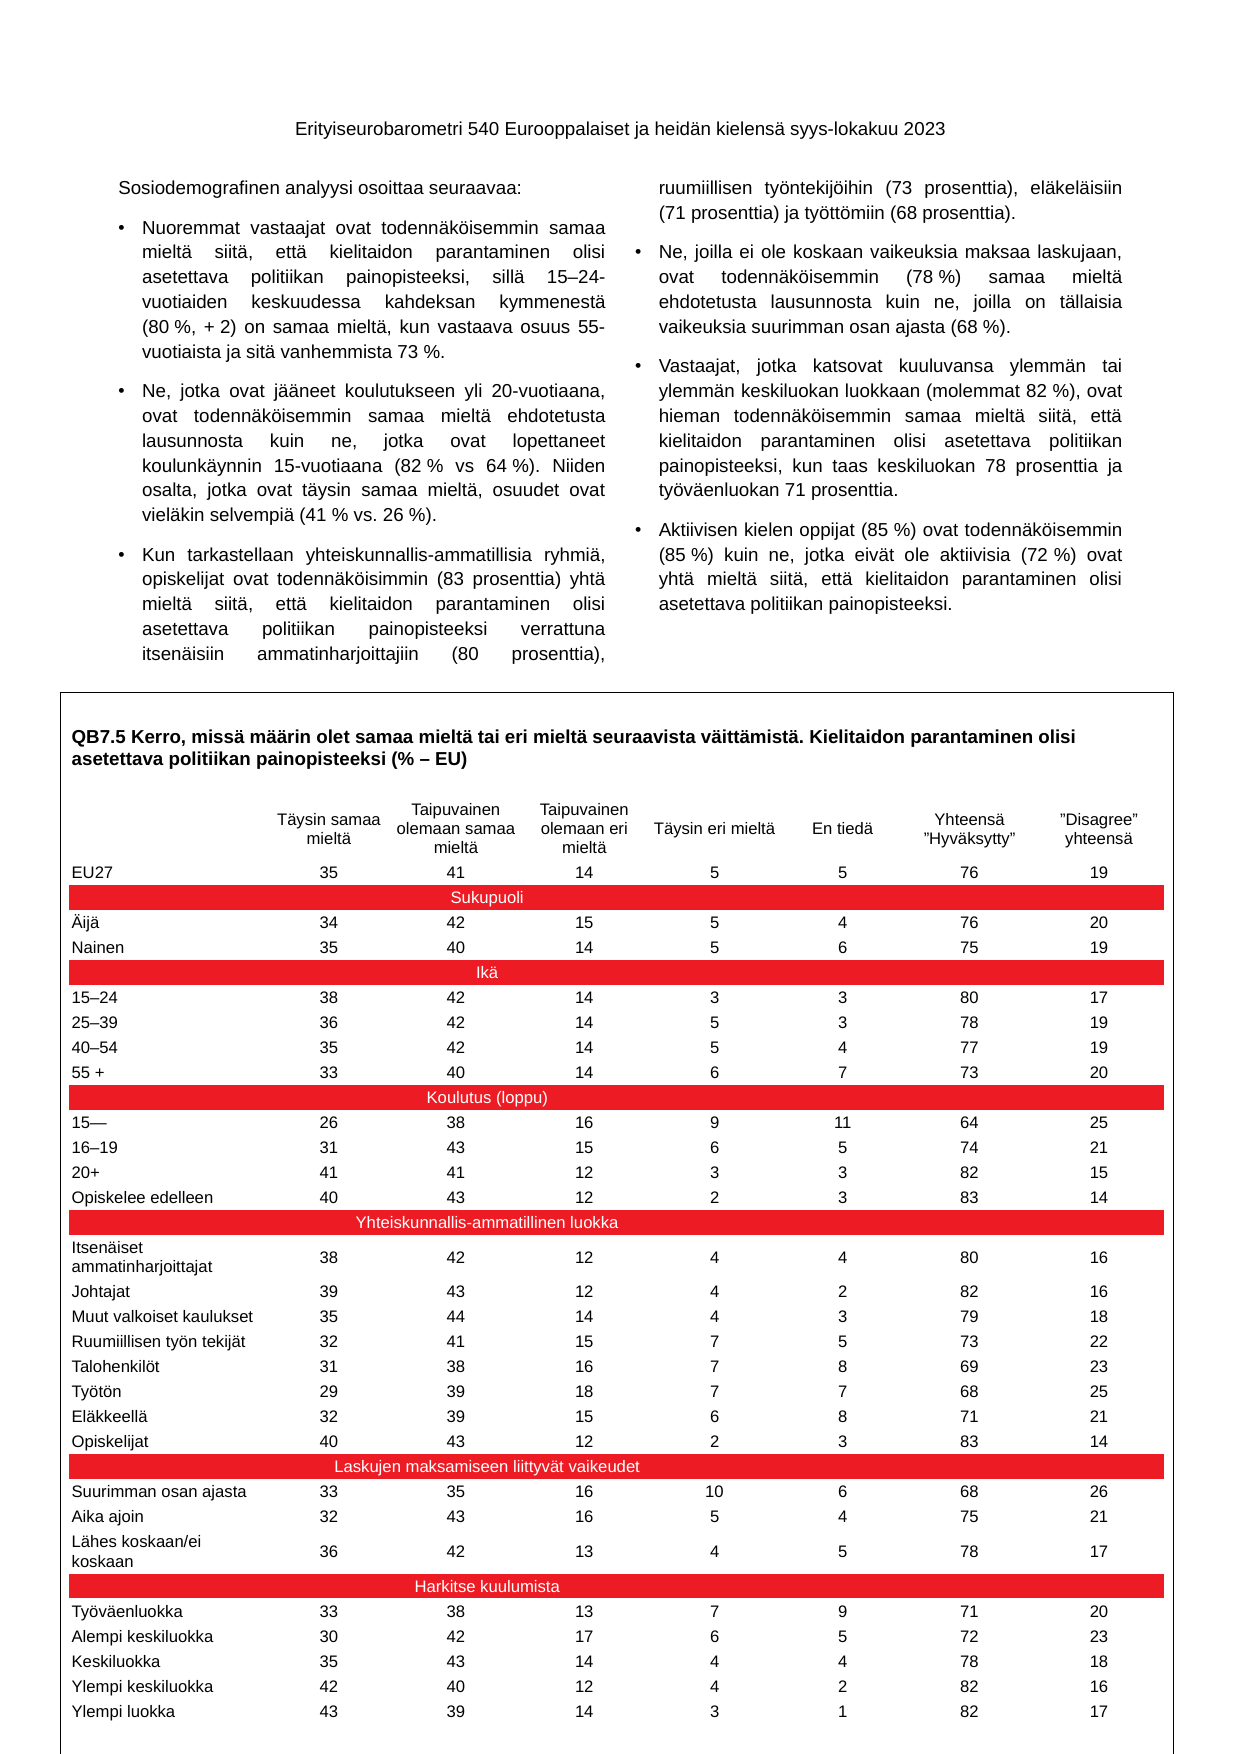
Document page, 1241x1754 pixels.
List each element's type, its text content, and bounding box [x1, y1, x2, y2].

table_cell 13 [519, 1599, 649, 1623]
table_cell Itsenäiset ammatinharjoittajat [69, 1235, 265, 1279]
table_cell 14 [1033, 1429, 1164, 1454]
table_cell Taipuvainen olemaan eri mieltä [519, 797, 649, 860]
table_header QB7.5 Kerro, missä määrin olet samaa mieltä tai eri mieltä seuraavista väittämistä. Kielitaidon parantaminen olisi asetettava politiikan painopisteeksi (% – EU) [69, 723, 1164, 772]
table_cell 6 [649, 1624, 779, 1648]
table_cell [906, 1454, 1033, 1479]
table_cell 17 [519, 1624, 649, 1648]
table_cell 16 [519, 1110, 649, 1135]
table_cell 5 [779, 1624, 906, 1648]
table_cell 7 [649, 1354, 779, 1379]
table_cell 79 [906, 1304, 1033, 1329]
table_cell 6 [649, 1060, 779, 1085]
table_cell 14 [519, 935, 649, 960]
table_cell 42 [392, 1035, 519, 1060]
table_cell 19 [1033, 935, 1164, 960]
table_cell 15 [519, 910, 649, 935]
table_cell 12 [519, 1235, 649, 1279]
table_cell 33 [265, 1479, 392, 1504]
table_cell 73 [906, 1329, 1033, 1354]
table_cell 36 [265, 1010, 392, 1035]
table_cell 2 [779, 1674, 906, 1698]
table_cell 20 [1033, 910, 1164, 935]
table_cell 22 [1033, 1329, 1164, 1354]
table_cell 40 [265, 1185, 392, 1210]
table_cell 9 [649, 1110, 779, 1135]
table_cell [779, 772, 906, 797]
table_cell 75 [906, 935, 1033, 960]
list Ne, jotka ovat jääneet koulutukseen yli 20-vuotiaana, ovat todennäköisemmin samaa mieltä ehdotetusta lausunnosta kuin ne, jotka ovat lopettaneet koulunkäynnin 15-vuotiaana (82 % vs 64 %). Niiden osalta, jotka ovat täysin samaa mieltä, osuudet ovat vieläkin selvempiä (41 % vs. 26 %). [118, 380, 605, 526]
table_cell 32 [265, 1329, 392, 1354]
table_cell 10 [649, 1479, 779, 1504]
table_cell [69, 797, 265, 860]
table_cell 4 [779, 1504, 906, 1529]
table_cell [392, 772, 519, 797]
table_cell 18 [519, 1379, 649, 1404]
table_cell 43 [392, 1504, 519, 1529]
table_cell 75 [906, 1504, 1033, 1529]
table_cell Opiskelee edelleen [69, 1185, 265, 1210]
table_cell 41 [265, 1160, 392, 1185]
table_cell 3 [779, 1010, 906, 1035]
table_cell EU27 [69, 860, 265, 885]
table_cell 55 + [69, 1060, 265, 1085]
table_cell 43 [392, 1649, 519, 1673]
table_cell Ikä [69, 960, 906, 985]
table_cell 17 [1033, 1529, 1164, 1573]
table_cell [1033, 1210, 1164, 1235]
table_cell 76 [906, 910, 1033, 935]
table_cell 39 [392, 1699, 519, 1723]
table_cell 35 [265, 1035, 392, 1060]
table_cell 7 [649, 1329, 779, 1354]
table_cell 15 [519, 1135, 649, 1160]
table_cell 26 [265, 1110, 392, 1135]
table_cell 14 [519, 1060, 649, 1085]
table_cell [1033, 772, 1164, 797]
table_cell Työtön [69, 1379, 265, 1404]
table_cell 2 [649, 1185, 779, 1210]
table_cell 20+ [69, 1160, 265, 1185]
table_cell Keskiluokka [69, 1649, 265, 1673]
table_cell 3 [779, 1429, 906, 1454]
table_cell 5 [779, 1329, 906, 1354]
table_cell 3 [779, 1185, 906, 1210]
table_cell 35 [265, 1304, 392, 1329]
table_cell 8 [779, 1354, 906, 1379]
table_cell 80 [906, 985, 1033, 1010]
list Aktiivisen kielen oppijat (85 %) ovat todennäköisemmin (85 %) kuin ne, jotka eivät ole aktiivisia (72 %) ovat yhtä mieltä siitä, että kielitaidon parantaminen olisi asetettava politiikan painopisteeksi. [635, 518, 1122, 614]
table_cell Yhteiskunnallis-ammatillinen luokka [69, 1210, 906, 1235]
table_cell ”Disagree” yhteensä [1033, 797, 1164, 860]
table_cell 5 [649, 1035, 779, 1060]
table_cell 19 [1033, 860, 1164, 885]
text Sosiodemografinen analyysi osoittaa seuraavaa: [118, 177, 605, 199]
table_cell 4 [649, 1649, 779, 1673]
table_cell 18 [1033, 1649, 1164, 1673]
table_cell 71 [906, 1404, 1033, 1429]
table_cell 42 [265, 1674, 392, 1698]
table_cell [906, 885, 1033, 910]
table_cell Työväenluokka [69, 1599, 265, 1623]
table_cell 14 [519, 860, 649, 885]
table_cell 19 [1033, 1010, 1164, 1035]
table_cell 38 [392, 1599, 519, 1623]
table_cell 35 [265, 935, 392, 960]
table_cell 15— [69, 1110, 265, 1135]
table_cell 14 [519, 985, 649, 1010]
table_cell 43 [392, 1135, 519, 1160]
table_cell 3 [779, 985, 906, 1010]
table_cell 4 [779, 1235, 906, 1279]
table_cell Muut valkoiset kaulukset [69, 1304, 265, 1329]
table_cell 78 [906, 1529, 1033, 1573]
table_cell 17 [1033, 1699, 1164, 1723]
table_cell En tiedä [779, 797, 906, 860]
table_cell 76 [906, 860, 1033, 885]
table_cell 3 [779, 1160, 906, 1185]
table_cell 8 [779, 1404, 906, 1429]
table_cell 23 [1033, 1354, 1164, 1379]
table_cell 39 [392, 1404, 519, 1429]
table_cell Aika ajoin [69, 1504, 265, 1529]
table_cell 44 [392, 1304, 519, 1329]
table_cell Koulutus (loppu) [69, 1085, 906, 1110]
table_cell 6 [779, 935, 906, 960]
list Kun tarkastellaan yhteiskunnallis-ammatillisia ryhmiä, opiskelijat ovat todennäköisimmin (83 prosenttia) yhtä mieltä siitä, että kielitaidon parantaminen olisi asetettava politiikan painopisteeksi verrattuna itsenäisiin ammatinharjoittajiin (80 prosenttia), [118, 543, 605, 664]
table_cell Yhteensä ”Hyväksytty” [906, 797, 1033, 860]
table_cell [1033, 1454, 1164, 1479]
table_cell 21 [1033, 1135, 1164, 1160]
table_cell 34 [265, 910, 392, 935]
table_cell 4 [649, 1529, 779, 1573]
table_cell Täysin eri mieltä [649, 797, 779, 860]
table_cell 42 [392, 1010, 519, 1035]
table_cell 38 [265, 985, 392, 1010]
table_cell 42 [392, 1624, 519, 1648]
table_cell [1033, 960, 1164, 985]
table_cell 83 [906, 1185, 1033, 1210]
table_cell 20 [1033, 1060, 1164, 1085]
table_cell 82 [906, 1279, 1033, 1304]
table_cell Harkitse kuulumista [69, 1574, 906, 1598]
table_cell Talohenkilöt [69, 1354, 265, 1379]
table_cell 77 [906, 1035, 1033, 1060]
table_cell 41 [392, 860, 519, 885]
table_cell Eläkkeellä [69, 1404, 265, 1429]
table_cell 42 [392, 1529, 519, 1573]
table_cell 82 [906, 1699, 1033, 1723]
table_cell Sukupuoli [69, 885, 906, 910]
table_cell 3 [649, 985, 779, 1010]
table_cell 43 [392, 1429, 519, 1454]
table_cell 64 [906, 1110, 1033, 1135]
table_cell 5 [649, 1504, 779, 1529]
table_cell [519, 772, 649, 797]
table_cell Opiskelijat [69, 1429, 265, 1454]
table_cell 42 [392, 1235, 519, 1279]
table_cell 6 [779, 1479, 906, 1504]
table_cell 78 [906, 1010, 1033, 1035]
table_cell 74 [906, 1135, 1033, 1160]
table_cell 41 [392, 1160, 519, 1185]
table_cell 39 [265, 1279, 392, 1304]
table_cell 35 [392, 1479, 519, 1504]
table_cell 7 [779, 1379, 906, 1404]
table_cell 3 [649, 1160, 779, 1185]
table_cell Täysin samaa mieltä [265, 797, 392, 860]
table_cell 82 [906, 1674, 1033, 1698]
table_cell 26 [1033, 1479, 1164, 1504]
table_cell [906, 1085, 1033, 1110]
table_cell 7 [649, 1599, 779, 1623]
table_cell 16 [1033, 1279, 1164, 1304]
table_cell 17 [1033, 985, 1164, 1010]
table_cell 4 [779, 1649, 906, 1673]
table_cell 40 [265, 1429, 392, 1454]
table_cell [649, 772, 779, 797]
table_cell [1033, 885, 1164, 910]
table_cell 4 [649, 1674, 779, 1698]
table_cell 5 [779, 860, 906, 885]
table_cell 31 [265, 1135, 392, 1160]
table_cell 15 [519, 1404, 649, 1429]
table_cell 42 [392, 910, 519, 935]
table_cell 78 [906, 1649, 1033, 1673]
table_cell Ruumiillisen työn tekijät [69, 1329, 265, 1354]
table_cell 2 [779, 1279, 906, 1304]
table_cell 14 [519, 1010, 649, 1035]
table_cell Johtajat [69, 1279, 265, 1304]
table_cell 42 [392, 985, 519, 1010]
table_cell 32 [265, 1504, 392, 1529]
table_cell 73 [906, 1060, 1033, 1085]
table_cell 38 [392, 1110, 519, 1135]
table_cell [1033, 1574, 1164, 1598]
table_cell 4 [649, 1279, 779, 1304]
table_cell 35 [265, 1649, 392, 1673]
table_cell [906, 1574, 1033, 1598]
table_cell Alempi keskiluokka [69, 1624, 265, 1648]
table_cell 5 [649, 860, 779, 885]
table_cell 41 [392, 1329, 519, 1354]
table_cell 83 [906, 1429, 1033, 1454]
table_cell 15–24 [69, 985, 265, 1010]
table_cell 43 [265, 1699, 392, 1723]
table_cell 69 [906, 1354, 1033, 1379]
table_cell 12 [519, 1160, 649, 1185]
table_cell 30 [265, 1624, 392, 1648]
table_cell 40 [392, 1060, 519, 1085]
table_cell 35 [265, 860, 392, 885]
table_cell Äijä [69, 910, 265, 935]
table_cell [906, 1210, 1033, 1235]
table_cell 43 [392, 1185, 519, 1210]
table_cell 16 [1033, 1235, 1164, 1279]
table_cell 82 [906, 1160, 1033, 1185]
table_cell 29 [265, 1379, 392, 1404]
table_cell 7 [649, 1379, 779, 1404]
table_cell 4 [779, 910, 906, 935]
list ruumiillisen työntekijöihin (73 prosenttia), eläkeläisiin (71 prosenttia) ja työttömiin (68 prosenttia). [635, 177, 1122, 223]
table_cell Taipuvainen olemaan samaa mieltä [392, 797, 519, 860]
table_cell 7 [779, 1060, 906, 1085]
table_cell [906, 960, 1033, 985]
table_cell 39 [392, 1379, 519, 1404]
table_cell 16 [519, 1354, 649, 1379]
table_cell Laskujen maksamiseen liittyvät vaikeudet [69, 1454, 906, 1479]
table_cell 21 [1033, 1404, 1164, 1429]
table_cell [265, 772, 392, 797]
table_cell 25 [1033, 1379, 1164, 1404]
table_cell 5 [649, 910, 779, 935]
table_cell 71 [906, 1599, 1033, 1623]
table_cell 1 [779, 1699, 906, 1723]
table_cell 12 [519, 1674, 649, 1698]
table_cell 13 [519, 1529, 649, 1573]
table_cell 72 [906, 1624, 1033, 1648]
table_cell 16 [1033, 1674, 1164, 1698]
table_cell 14 [1033, 1185, 1164, 1210]
list Vastaajat, jotka katsovat kuuluvansa ylemmän tai ylemmän keskiluokan luokkaan (molemmat 82 %), ovat hieman todennäköisemmin samaa mieltä siitä, että kielitaidon parantaminen olisi asetettava politiikan painopisteeksi, kun taas keskiluokan 78 prosenttia ja työväenluokan 71 prosenttia. [635, 355, 1122, 501]
table_cell 12 [519, 1279, 649, 1304]
table_cell 14 [519, 1649, 649, 1673]
table_cell Ylempi keskiluokka [69, 1674, 265, 1698]
table_cell 23 [1033, 1624, 1164, 1648]
table_cell 14 [519, 1035, 649, 1060]
table_cell 40 [392, 1674, 519, 1698]
list Ne, joilla ei ole koskaan vaikeuksia maksaa laskujaan, ovat todennäköisemmin (78 %) samaa mieltä ehdotetusta lausunnosta kuin ne, joilla on tällaisia vaikeuksia suurimman osan ajasta (68 %). [635, 241, 1122, 337]
table_cell 3 [779, 1304, 906, 1329]
table_cell Lähes koskaan/ei koskaan [69, 1529, 265, 1573]
table_cell 18 [1033, 1304, 1164, 1329]
table_cell [1033, 1085, 1164, 1110]
table_cell Suurimman osan ajasta [69, 1479, 265, 1504]
table_cell 36 [265, 1529, 392, 1573]
table_cell 16 [519, 1504, 649, 1529]
table_cell 5 [779, 1135, 906, 1160]
table_cell 33 [265, 1599, 392, 1623]
table_cell 2 [649, 1429, 779, 1454]
table_cell 25 [1033, 1110, 1164, 1135]
table_cell 6 [649, 1135, 779, 1160]
table_cell 68 [906, 1479, 1033, 1504]
table_cell 3 [649, 1699, 779, 1723]
table_cell 15 [519, 1329, 649, 1354]
table_cell 32 [265, 1404, 392, 1429]
table_cell 11 [779, 1110, 906, 1135]
table_cell 80 [906, 1235, 1033, 1279]
table_cell 68 [906, 1379, 1033, 1404]
table_cell 43 [392, 1279, 519, 1304]
table_cell 5 [779, 1529, 906, 1573]
table_cell 40–54 [69, 1035, 265, 1060]
table_cell 15 [1033, 1160, 1164, 1185]
table_cell 4 [649, 1304, 779, 1329]
table_cell 19 [1033, 1035, 1164, 1060]
table_cell 5 [649, 935, 779, 960]
table_cell 21 [1033, 1504, 1164, 1529]
table_cell 5 [649, 1010, 779, 1035]
table_cell 4 [649, 1235, 779, 1279]
table_cell 16 [519, 1479, 649, 1504]
list Nuoremmat vastaajat ovat todennäköisemmin samaa mieltä siitä, että kielitaidon parantaminen olisi asetettava politiikan painopisteeksi, sillä 15–24-vuotiaiden keskuudessa kahdeksan kymmenestä (80 %, + 2) on samaa mieltä, kun vastaava osuus 55-vuotiaista ja sitä vanhemmista 73 %. [118, 216, 605, 362]
table_cell Nainen [69, 935, 265, 960]
table_cell 12 [519, 1429, 649, 1454]
table_cell 40 [392, 935, 519, 960]
table_cell 14 [519, 1699, 649, 1723]
table_cell 33 [265, 1060, 392, 1085]
table_cell Ylempi luokka [69, 1699, 265, 1723]
table_cell 31 [265, 1354, 392, 1379]
table_cell [69, 772, 265, 797]
table_cell 38 [392, 1354, 519, 1379]
table_cell 12 [519, 1185, 649, 1210]
table_cell 16–19 [69, 1135, 265, 1160]
table_cell 14 [519, 1304, 649, 1329]
table_cell 38 [265, 1235, 392, 1279]
table_cell 20 [1033, 1599, 1164, 1623]
table_cell 4 [779, 1035, 906, 1060]
table_cell 25–39 [69, 1010, 265, 1035]
table_cell [906, 772, 1033, 797]
table_cell 6 [649, 1404, 779, 1429]
table_cell 9 [779, 1599, 906, 1623]
